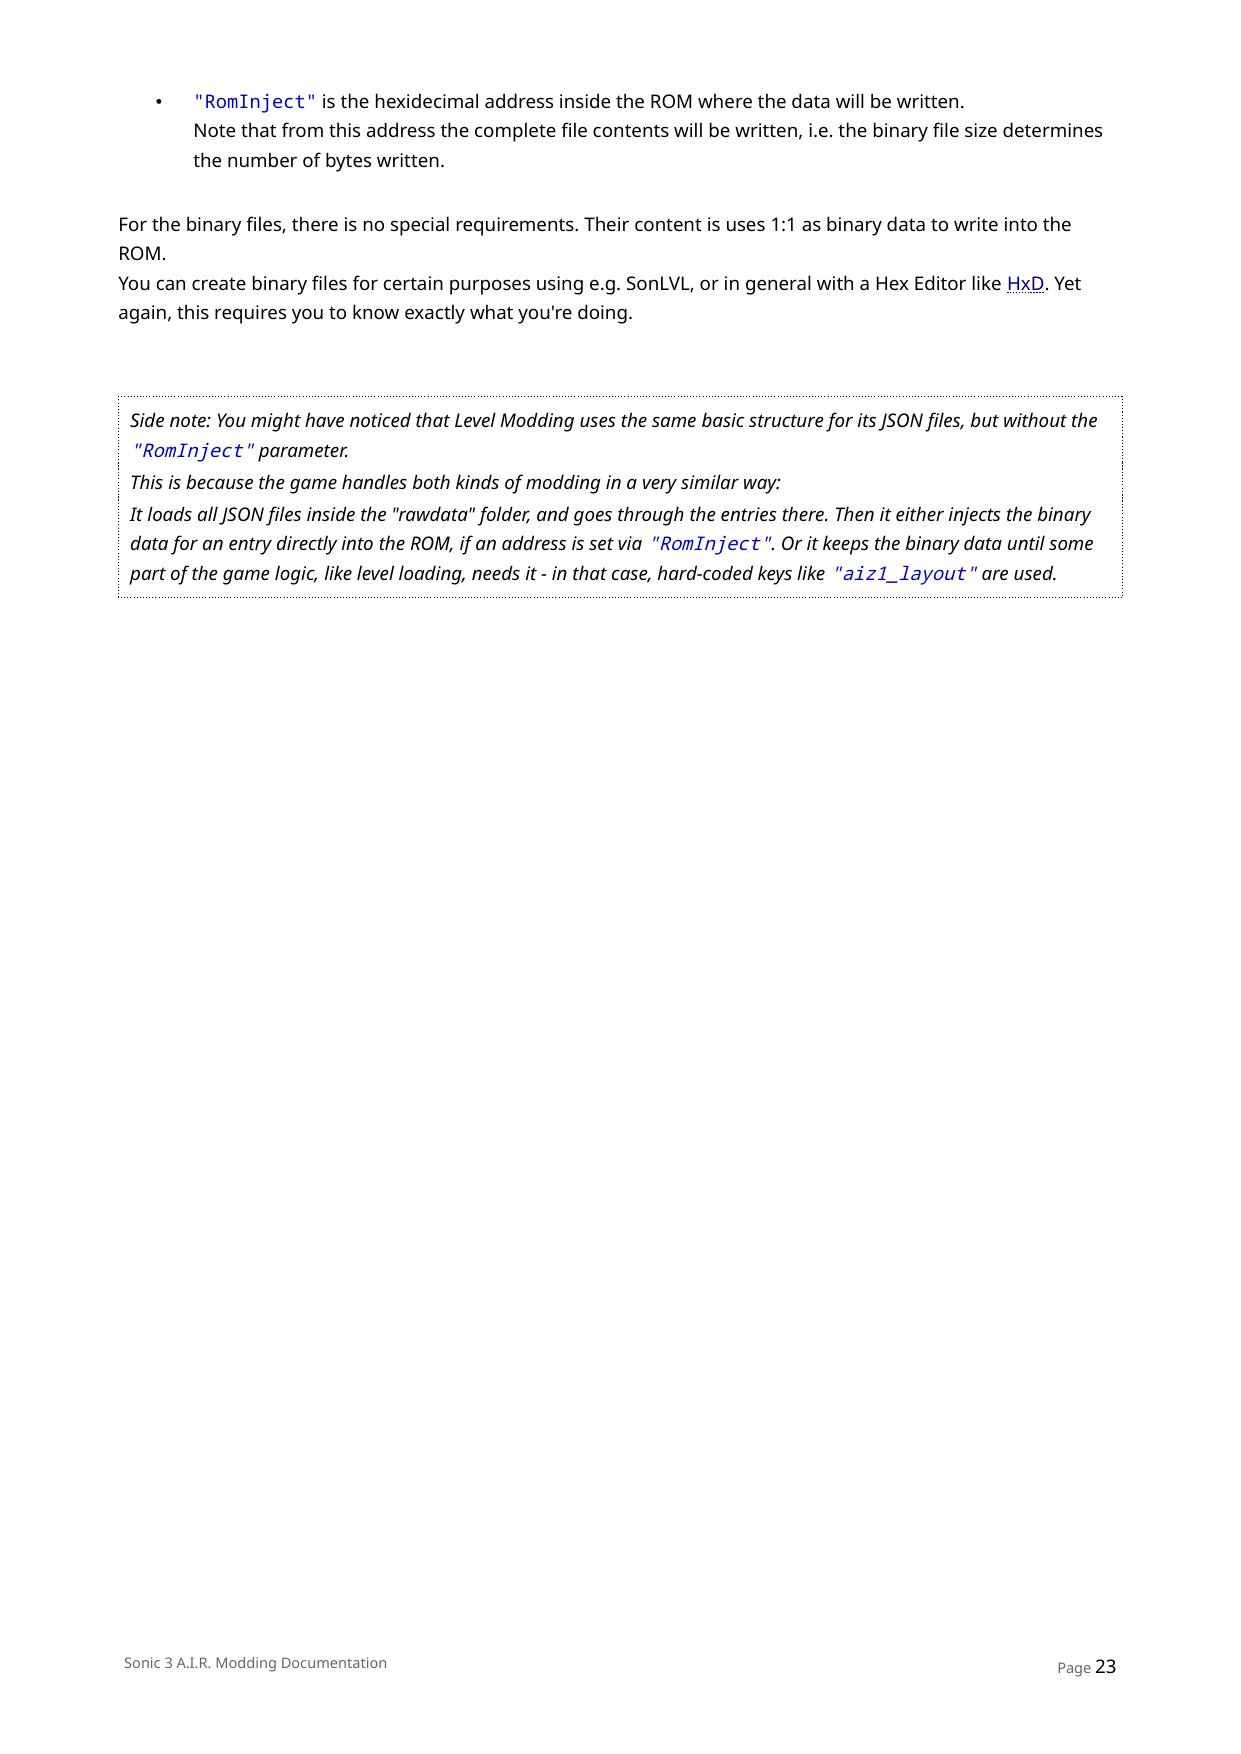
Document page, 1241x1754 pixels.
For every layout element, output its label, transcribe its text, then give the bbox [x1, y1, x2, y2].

text It loads all JSON files inside the "rawdata" folder, and goes through the entries there. Then it either injects the binary data for an entry directly into the ROM, if an address is set via "RomInject". Or it keeps the binary data until some part of the game logic, like level loading, needs it - in that case, hard-coded keys like "aiz1_layout" are used. [118, 489, 1122, 597]
text Side note: You might have noticed that Level Modding uses the same basic structure for its JSON files, but without the "RomInject" parameter. [118, 396, 1122, 457]
text For the binary files, there is no special requirements. Their content is uses 1:1 as binary data to write into the ROM. You can create binary files for certain purposes using e.g. SonLVL, or in general with a Hex Editor like HxD. Yet again, this requires you to know exactly what you're doing. [118, 211, 1122, 325]
list "RomInject" is the hexidecimal address inside the ROM where the data will be written. Note that from this address the complete file contents will be written, i.e. the binary file size determines the number of bytes written. [156, 88, 1122, 173]
text This is because the game handles both kinds of modding in a very similar way: [118, 457, 1122, 489]
